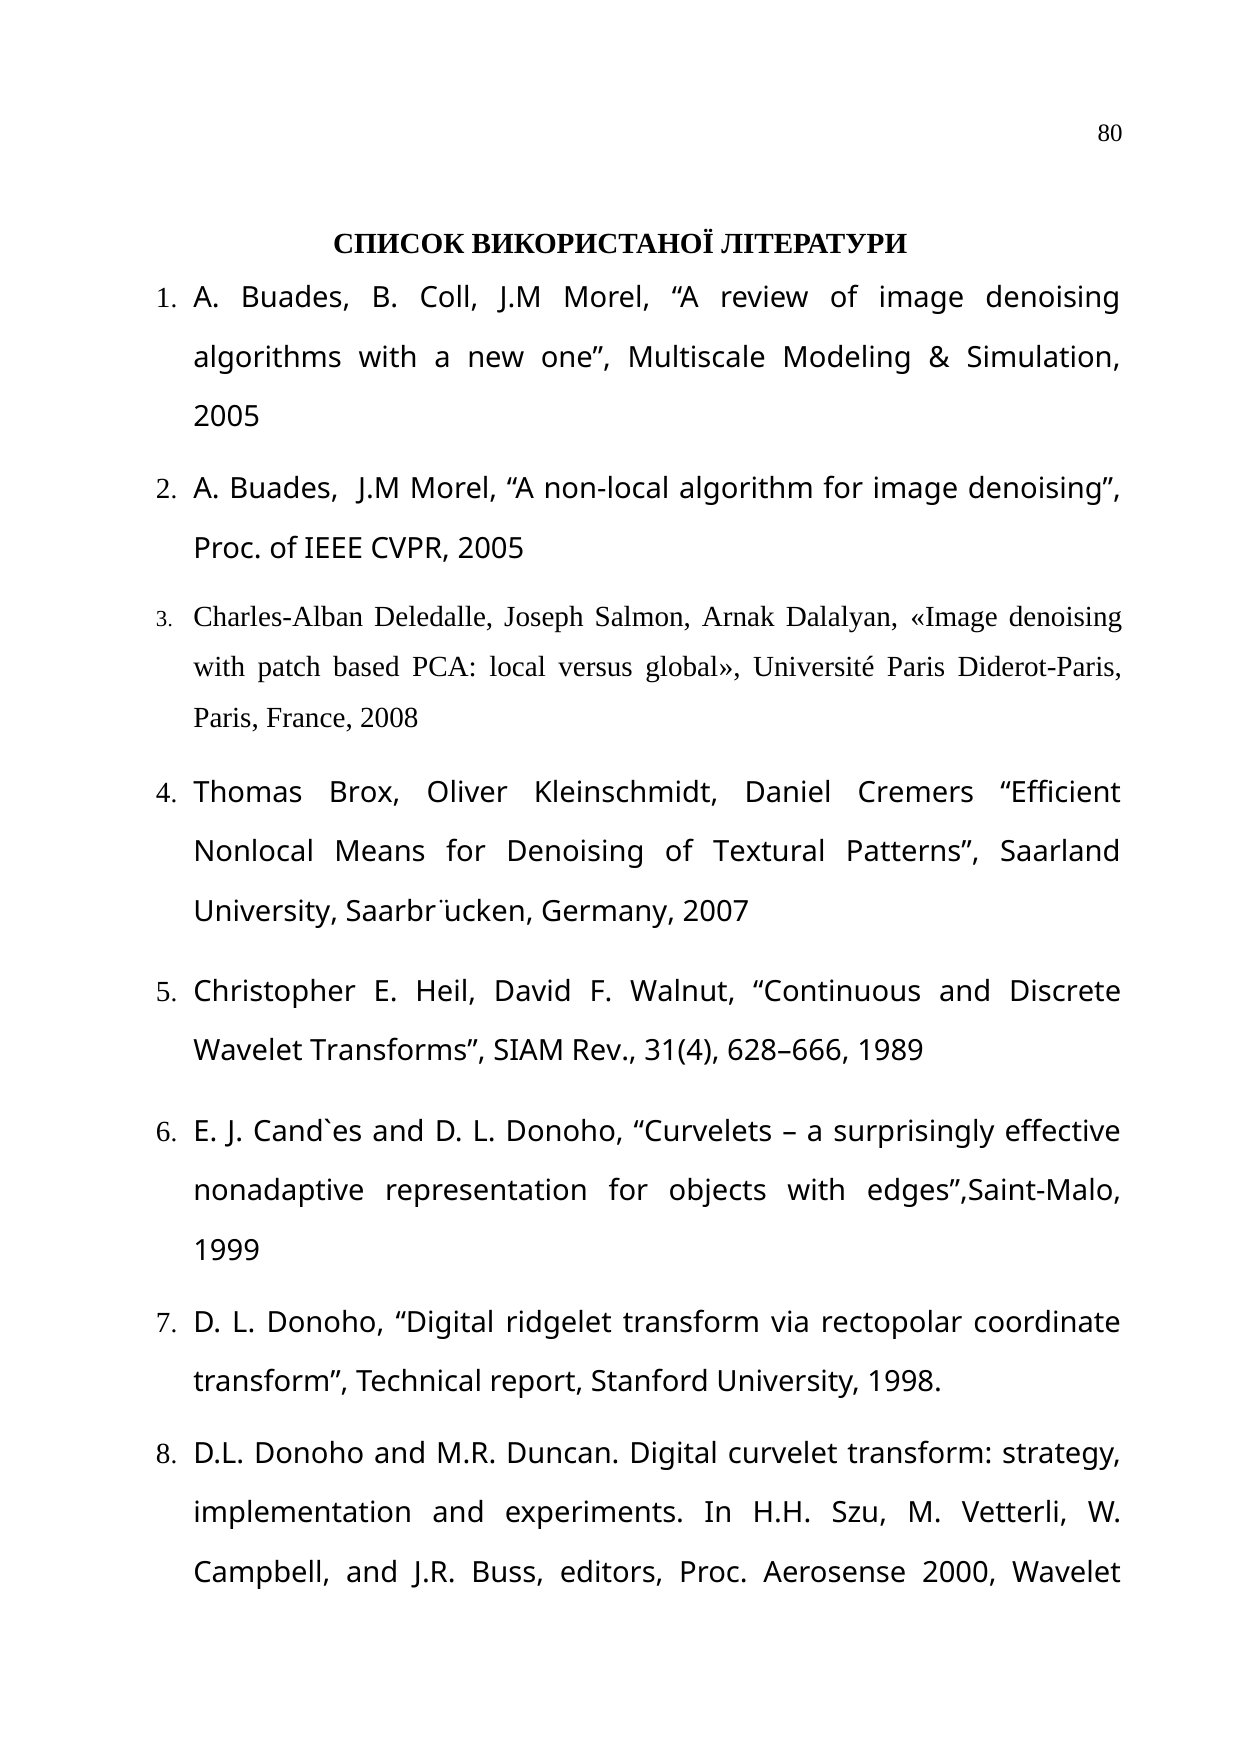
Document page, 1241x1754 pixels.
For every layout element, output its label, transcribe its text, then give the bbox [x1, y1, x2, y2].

list A. Buades, J.M Morel, “A non-local algorithm for image denoising”, Proc. of IEEE CVPR, 2005 [156, 468, 1122, 567]
list Christopher E. Heil, David F. Walnut, “Continuous and Discrete Wavelet Transforms”, SIAM Rev., 31(4), 628–666, 1989 [156, 970, 1122, 1069]
list Thomas Brox, Oliver Kleinschmidt, Daniel Cremers “Efficient Nonlocal Means for Denoising of Textural Patterns”, Saarland University, Saarbr ̈ucken, Germany, 2007 [156, 771, 1122, 929]
list E. J. Cand`es and D. L. Donoho, “Curvelets – a surprisingly effective nonadaptive representation for objects with edges”,Saint-Malo, 1999 [156, 1110, 1122, 1268]
subtitle СПИСОК ВИКОРИСТАНОЇ ЛІТЕРАТУРИ [118, 226, 1122, 260]
list D. L. Donoho, “Digital ridgelet transform via rectopolar coordinate transform”, Technical report, Stanford University, 1998. [156, 1301, 1122, 1400]
list A. Buades, B. Coll, J.M Morel, “A review of image denoising algorithms with a new one”, Multiscale Modeling & Simulation, 2005 [156, 277, 1122, 435]
list Charles-Alban Deledalle, Joseph Salmon, Arnak Dalalyan, «Image denoising with patch based PCA: local versus global», Université Paris Diderot-Paris, Paris, France, 2008 [156, 599, 1122, 733]
list D.L. Donoho and M.R. Duncan. Digital curvelet transform: strategy, implementation and experiments. In H.H. Szu, M. Vetterli, W. Campbell, and J.R. Buss, editors, Proc. Aerosense 2000, Wavelet [156, 1432, 1122, 1591]
